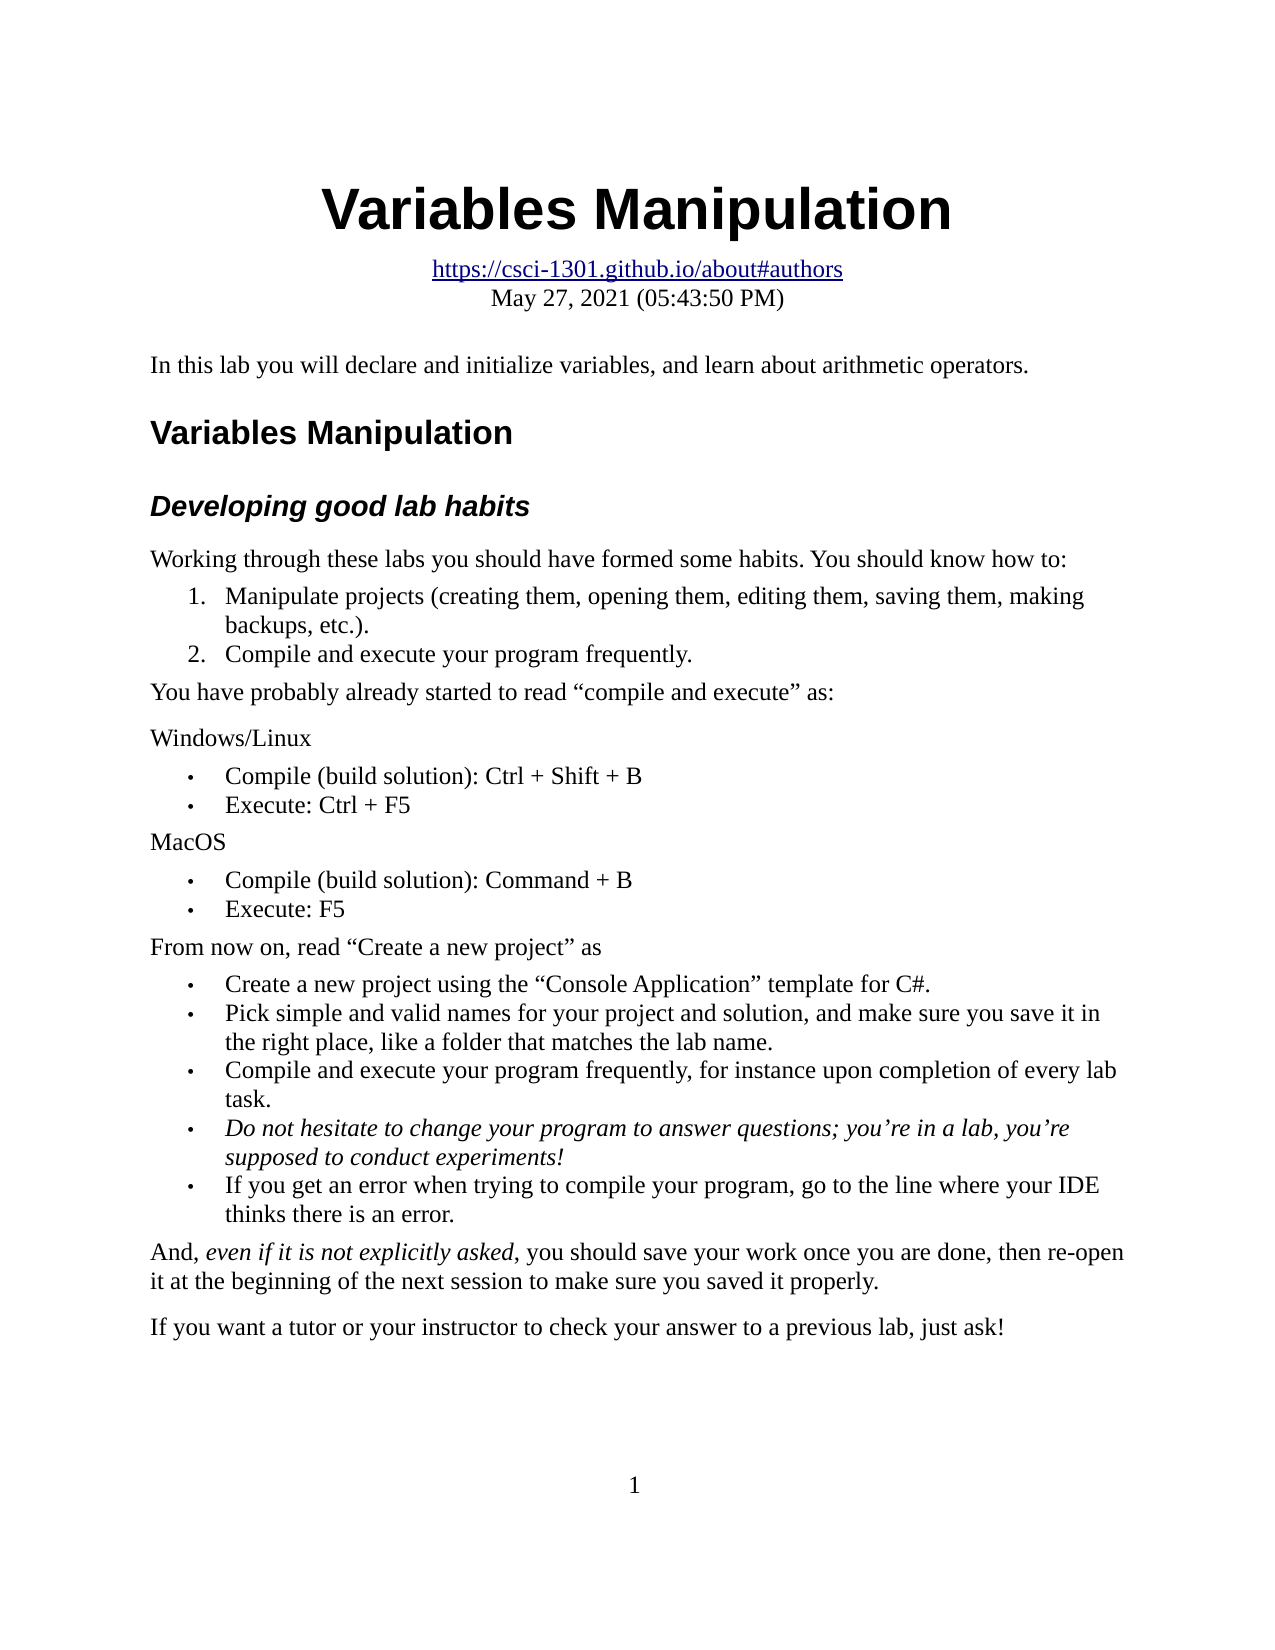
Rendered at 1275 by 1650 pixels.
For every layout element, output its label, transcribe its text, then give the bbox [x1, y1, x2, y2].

list Manipulate projects (creating them, opening them, editing them, saving them, making backups, etc.). [187, 581, 1125, 639]
list Compile and execute your program frequently, for instance upon completion of every lab task. [187, 1056, 1125, 1113]
list Execute: F5 [187, 894, 1125, 923]
list Execute: Ctrl + F5 [187, 790, 1125, 818]
subtitle Developing good lab habits [150, 489, 1125, 522]
text From now on, read “Create a new project” as [150, 932, 1125, 960]
text In this lab you will declare and initialize variables, and learn about arithmetic operators. [150, 350, 1125, 378]
text You have probably already started to read “compile and execute” as: [150, 677, 1125, 705]
text May 27, 2021 (05:43:50 PM) [150, 283, 1125, 312]
text Working through these labs you should have formed some habits. You should know how to: [150, 544, 1125, 572]
list If you get an error when trying to compile your program, go to the line where your IDE thinks there is an error. [187, 1171, 1125, 1228]
list Do not hesitate to change your program to answer questions; you’re in a lab, you’re supposed to conduct experiments! [187, 1113, 1125, 1171]
list Create a new project using the “Console Application” template for C#. [187, 969, 1125, 998]
title Variables Manipulation [150, 175, 1125, 242]
text MacOS [150, 827, 1125, 856]
list Compile (build solution): Command + B [187, 865, 1125, 894]
text https://csci-1301.github.io/about#authors [150, 254, 1125, 283]
text Windows/Linux [150, 723, 1125, 752]
text If you want a tutor or your instructor to check your answer to a previous lab, just ask! [150, 1312, 1125, 1341]
list Compile and execute your program frequently. [187, 639, 1125, 668]
list Compile (build solution): Ctrl + Shift + B [187, 761, 1125, 790]
subtitle Variables Manipulation [150, 412, 1125, 451]
text And, even if it is not explicitly asked, you should save your work once you are done, then re-open it at the beginning of the next session to make sure you saved it properly. [150, 1237, 1125, 1294]
list Pick simple and valid names for your project and solution, and make sure you save it in the right place, like a folder that matches the lab name. [187, 998, 1125, 1056]
